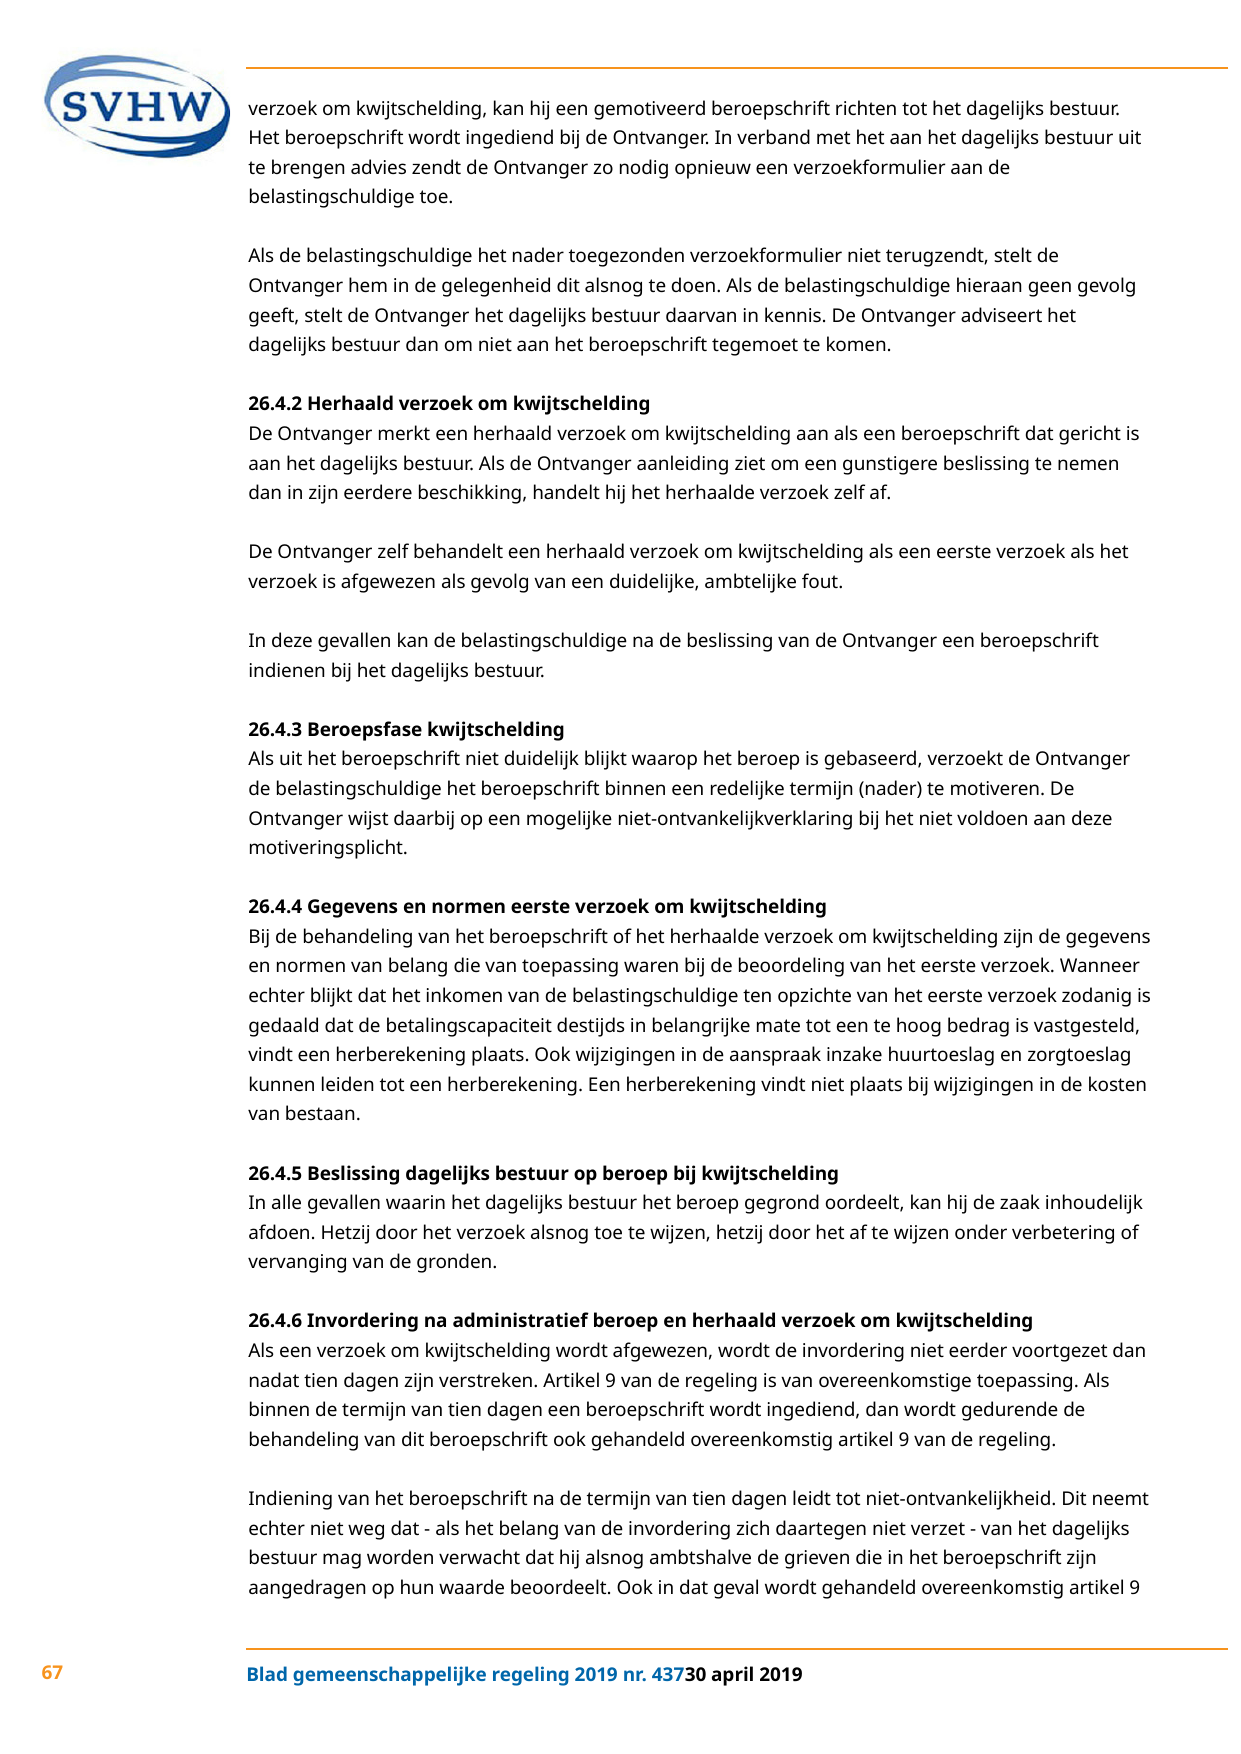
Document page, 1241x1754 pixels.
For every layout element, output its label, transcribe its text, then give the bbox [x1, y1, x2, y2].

text Als een verzoek om kwijtschelding wordt afgewezen, wordt de invordering niet eerder voortgezet dan nadat tien dagen zijn verstreken. Artikel 9 van de regeling is van overeenkomstige toepassing. Als binnen de termijn van tien dagen een beroepschrift wordt ingediend, dan wordt gedurende de behandeling van dit beroepschrift ook gehandeld overeenkomstig artikel 9 van de regeling. [248, 1337, 1152, 1452]
text In deze gevallen kan de belastingschuldige na de beslissing van de Ontvanger een beroepschrift indienen bij het dagelijks bestuur. [248, 627, 1152, 683]
text 26.4.6 Invordering na administratief beroep en herhaald verzoek om kwijtschelding [248, 1308, 1152, 1333]
text 26.4.4 Gegevens en normen eerste verzoek om kwijtschelding [248, 893, 1152, 919]
text De Ontvanger merkt een herhaald verzoek om kwijtschelding aan als een beroepschrift dat gericht is aan het dagelijks bestuur. Als de Ontvanger aanleiding ziet om een gunstigere beslissing te nemen dan in zijn eerdere beschikking, handelt hij het herhaalde verzoek zelf af. [248, 420, 1152, 505]
text Bij de behandeling van het beroepschrift of het herhaalde verzoek om kwijtschelding zijn de gegevens en normen van belang die van toepassing waren bij de beoordeling van het eerste verzoek. Wanneer echter blijkt dat het inkomen van de belastingschuldige ten opzichte van het eerste verzoek zodanig is gedaald dat de betalingscapaciteit destijds in belangrijke mate tot een te hoog bedrag is vastgesteld, vindt een herberekening plaats. Ook wijzigingen in de aanspraak inzake huurtoeslag en zorgtoeslag kunnen leiden tot een herberekening. Een herberekening vindt niet plaats bij wijzigingen in de kosten van bestaan. [248, 923, 1152, 1126]
text 26.4.2 Herhaald verzoek om kwijtschelding [248, 391, 1152, 416]
text De Ontvanger zelf behandelt een herhaald verzoek om kwijtschelding als een eerste verzoek als het verzoek is afgewezen als gevolg van een duidelijke, ambtelijke fout. [248, 538, 1152, 594]
text Als uit het beroepschrift niet duidelijk blijkt waarop het beroep is gebaseerd, verzoekt de Ontvanger de belastingschuldige het beroepschrift binnen een redelijke termijn (nader) te motiveren. De Ontvanger wijst daarbij op een mogelijke niet-ontvankelijkverklaring bij het niet voldoen aan deze motiveringsplicht. [248, 746, 1152, 860]
text 26.4.3 Beroepsfase kwijtschelding [248, 716, 1152, 742]
text 26.4.5 Beslissing dagelijks bestuur op beroep bij kwijtschelding [248, 1160, 1152, 1186]
text In alle gevallen waarin het dagelijks bestuur het beroep gegrond oordeelt, kan hij de zaak inhoudelijk afdoen. Hetzij door het verzoek alsnog toe te wijzen, hetzij door het af te wijzen onder verbetering of vervanging van de gronden. [248, 1189, 1152, 1274]
text Indiening van het beroepschrift na de termijn van tien dagen leidt tot niet-ontvankelijkheid. Dit neemt echter niet weg dat - als het belang van de invordering zich daartegen niet verzet - van het dagelijks bestuur mag worden verwacht dat hij alsnog ambtshalve de grieven die in het beroepschrift zijn aangedragen op hun waarde beoordeelt. Ook in dat geval wordt gehandeld overeenkomstig artikel 9 [248, 1485, 1152, 1600]
picture [41, 47, 231, 172]
text Als de belastingschuldige het nader toegezonden verzoekformulier niet terugzendt, stelt de Ontvanger hem in de gelegenheid dit alsnog te doen. Als de belastingschuldige hieraan geen gevolg geeft, stelt de Ontvanger het dagelijks bestuur daarvan in kennis. De Ontvanger adviseert het dagelijks bestuur dan om niet aan het beroepschrift tegemoet te komen. [248, 243, 1152, 357]
text verzoek om kwijtschelding, kan hij een gemotiveerd beroepschrift richten tot het dagelijks bestuur. Het beroepschrift wordt ingediend bij de Ontvanger. In verband met het aan het dagelijks bestuur uit te brengen advies zendt de Ontvanger zo nodig opnieuw een verzoekformulier aan de belastingschuldige toe. [248, 95, 1152, 209]
